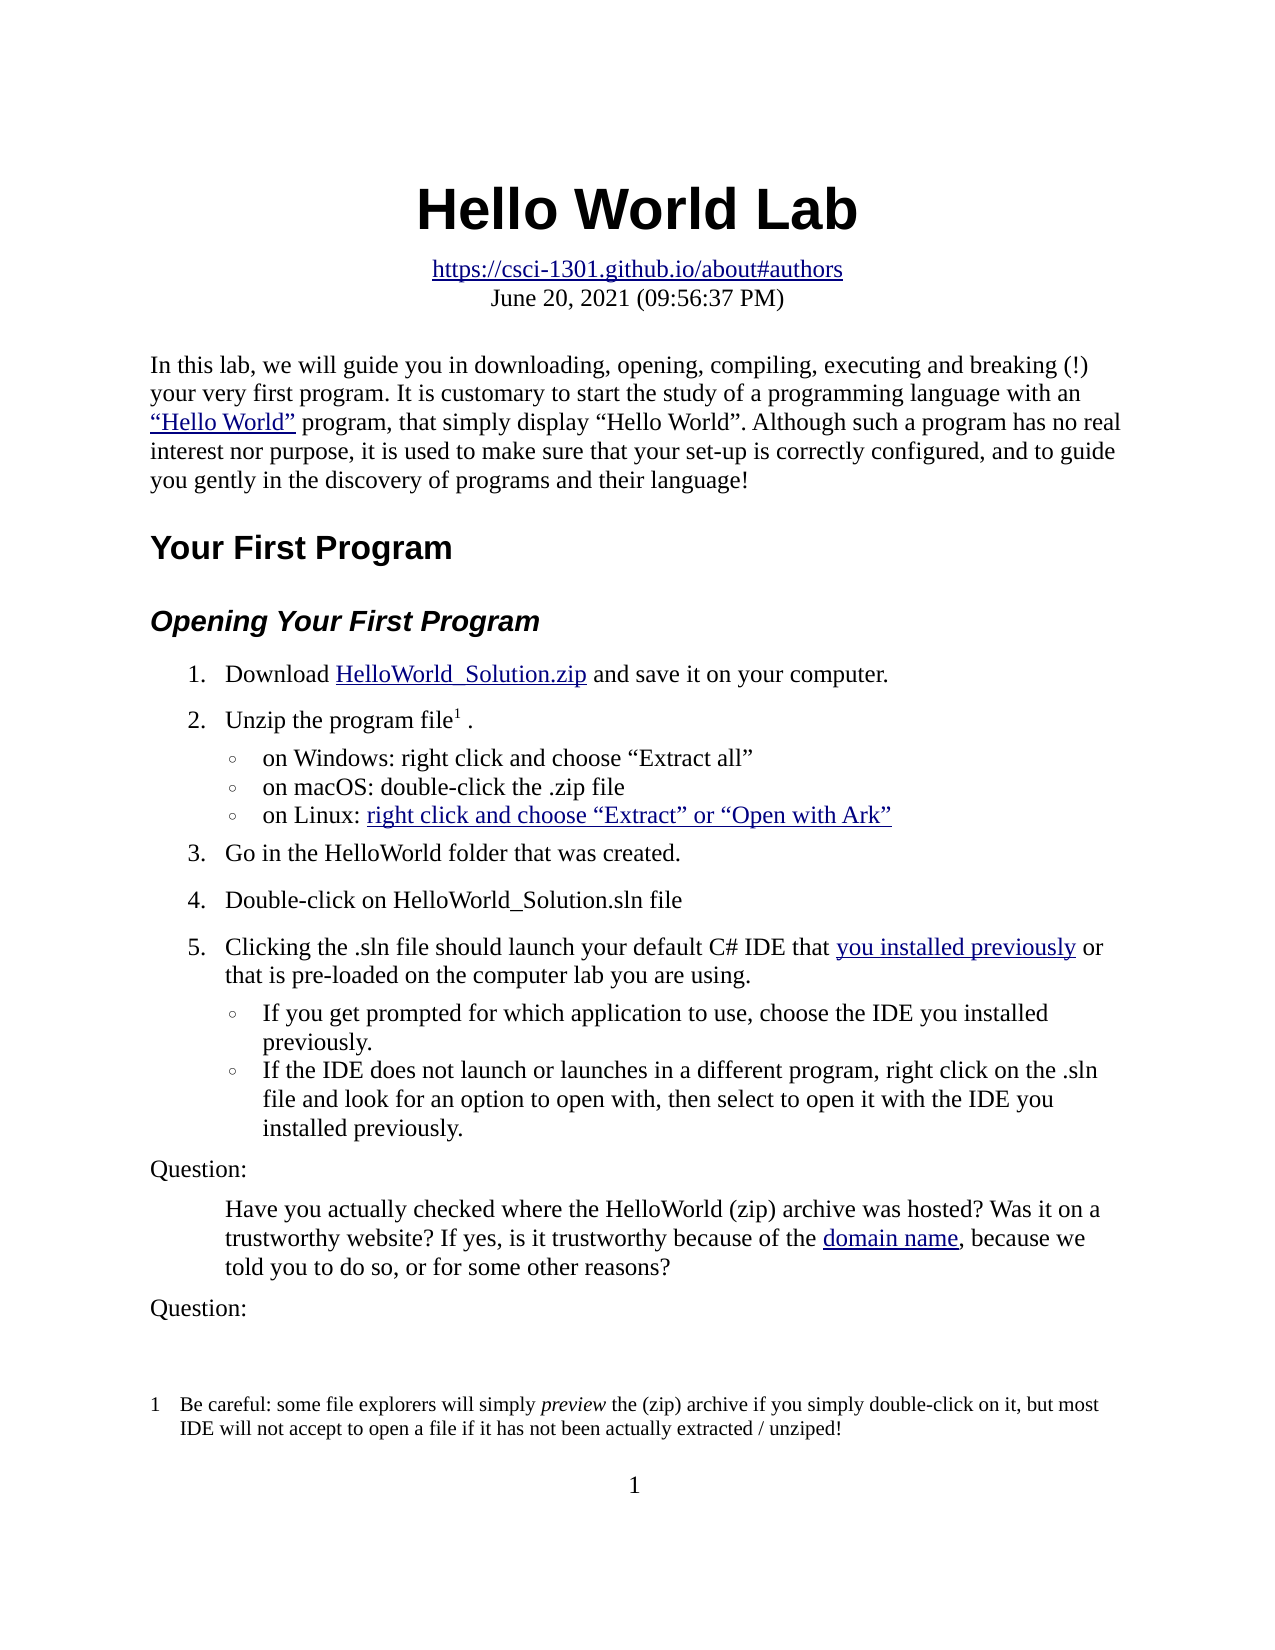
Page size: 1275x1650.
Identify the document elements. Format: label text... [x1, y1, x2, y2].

list Go in the HelloWorld folder that was created. [187, 838, 1125, 867]
list Download HelloWorld_Solution.zip and save it on your computer. [187, 659, 1125, 687]
text Question: [150, 1293, 1125, 1321]
text https://csci-1301.github.io/about#authors [150, 254, 1125, 283]
list If the IDE does not launch or launches in a different program, right click on the .sln file and look for an option to open with, then select to open it with the IDE you installed previously. [225, 1056, 1125, 1142]
subtitle Opening Your First Program [150, 604, 1125, 637]
list Double-click on HelloWorld_Solution.sln file [187, 885, 1125, 914]
list on Windows: right click and choose “Extract all” [225, 743, 1125, 772]
text Question: [150, 1154, 1125, 1182]
text June 20, 2021 (09:56:37 PM) [150, 283, 1125, 312]
list Be careful: some file explorers will simply preview the (zip) archive if you simply double-click on it, but most IDE will not accept to open a file if it has not been actually extracted / unziped! [150, 1392, 1125, 1440]
title Hello World Lab [150, 175, 1125, 242]
list on Linux: right click and choose “Extract” or “Open with Ark” [225, 801, 1125, 829]
text Have you actually checked where the HelloWorld (zip) archive was hosted? Was it on a trustworthy website? If yes, is it trustworthy because of the domain name, because we told you to do so, or for some other reasons? [225, 1194, 1125, 1281]
text In this lab, we will guide you in downloading, opening, compiling, executing and breaking (!) your very first program. It is customary to start the study of a programming language with an “Hello World” program, that simply display “Hello World”. Although such a program has no real interest nor purpose, it is used to make sure that your set-up is correctly configured, and to guide you gently in the discovery of programs and their language! [150, 350, 1125, 493]
list on macOS: double-click the .zip file [225, 772, 1125, 801]
list If you get prompted for which application to use, choose the IDE you installed previously. [225, 998, 1125, 1056]
list Unzip the program file . [187, 705, 1125, 734]
subtitle Your First Program [150, 527, 1125, 566]
list Clicking the .sln file should launch your default C# IDE that you installed previously or that is pre-loaded on the computer lab you are using. [187, 932, 1125, 989]
